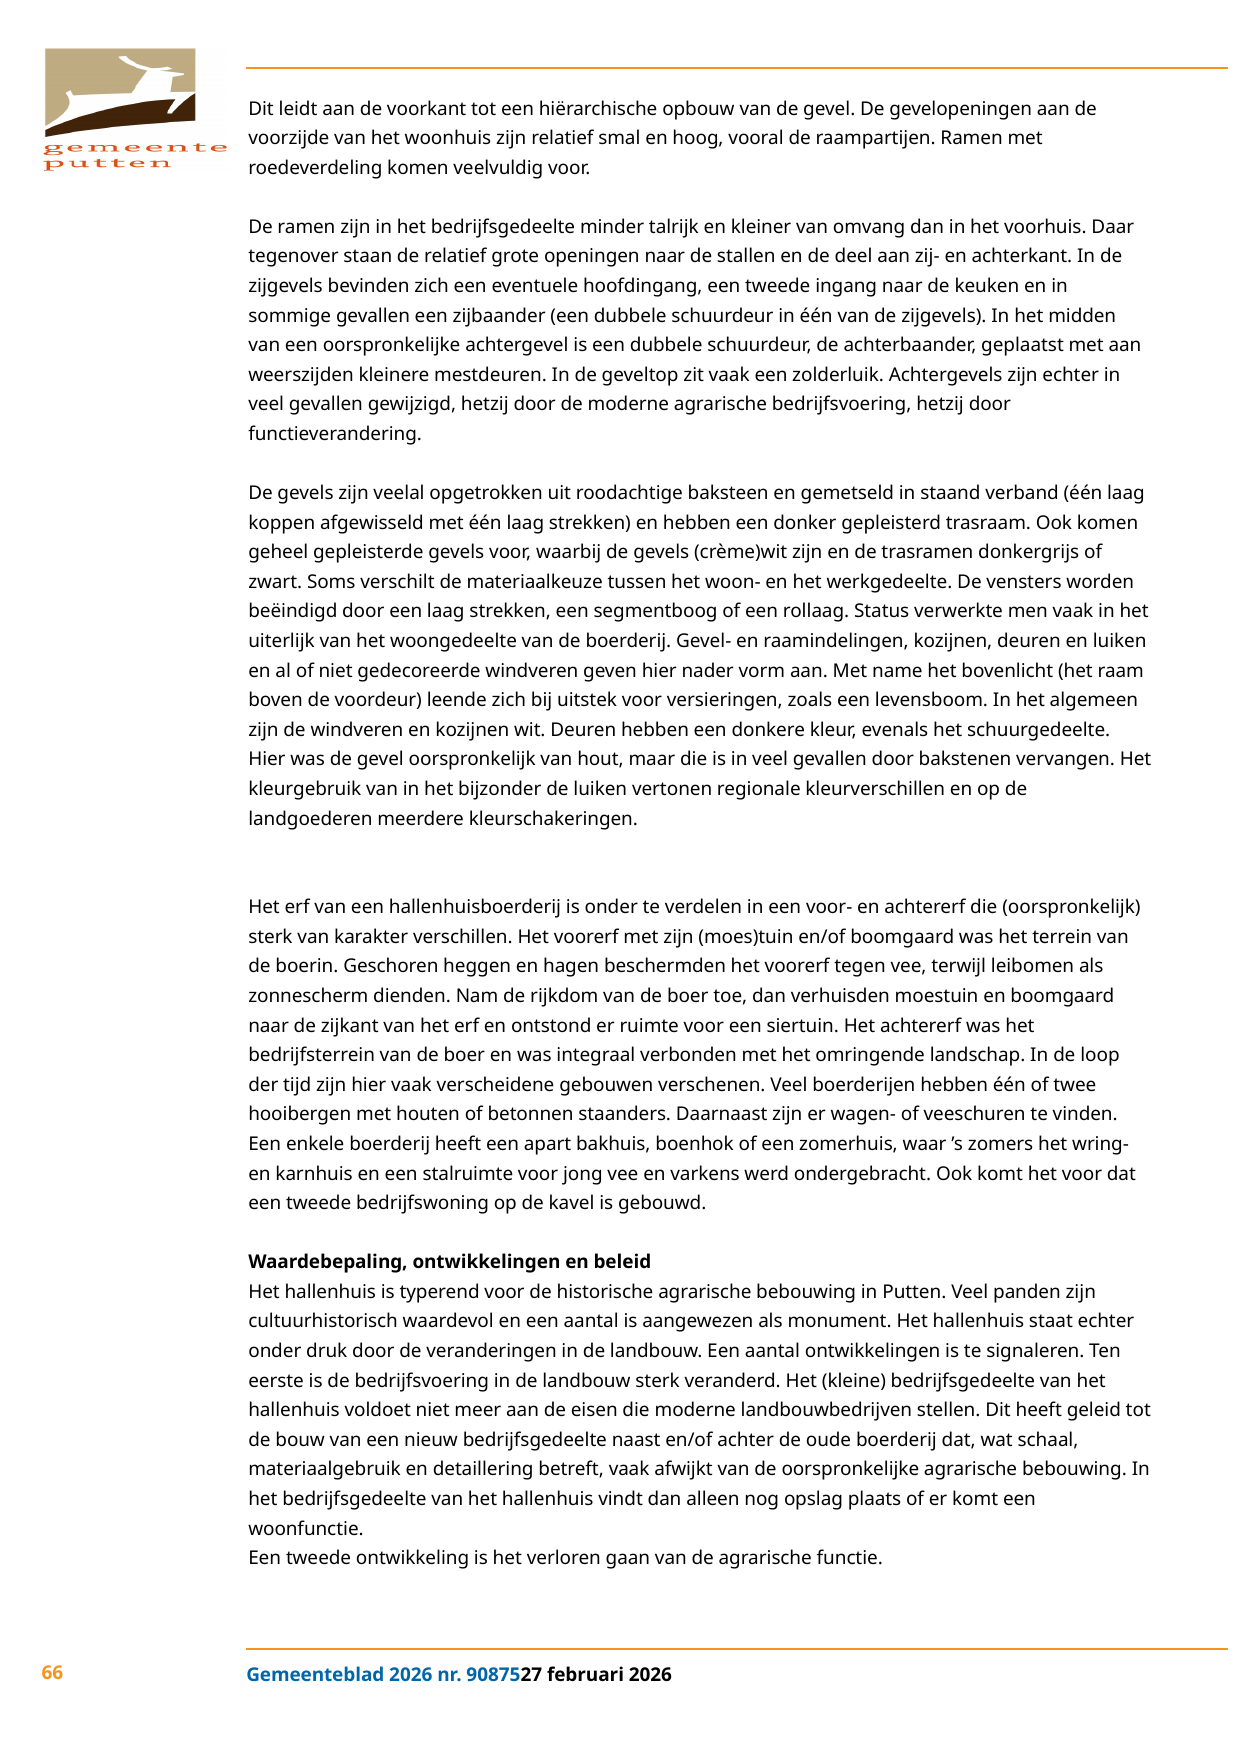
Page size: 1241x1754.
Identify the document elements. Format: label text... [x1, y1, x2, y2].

text De ramen zijn in het bedrijfsgedeelte minder talrijk en kleiner van omvang dan in het voorhuis. Daar tegenover staan de relatief grote openingen naar de stallen en de deel aan zij- en achterkant. In de zijgevels bevinden zich een eventuele hoofdingang, een tweede ingang naar de keuken en in sommige gevallen een zijbaander (een dubbele schuurdeur in één van de zijgevels). In het midden van een oorspronkelijke achtergevel is een dubbele schuurdeur, de achterbaander, geplaatst met aan weerszijden kleinere mestdeuren. In de geveltop zit vaak een zolderluik. Achtergevels zijn echter in veel gevallen gewijzigd, hetzij door de moderne agrarische bedrijfsvoering, hetzij door functieverandering. [248, 213, 1152, 446]
text Een tweede ontwikkeling is het verloren gaan van de agrarische functie. [248, 1544, 1152, 1570]
text De gevels zijn veelal opgetrokken uit roodachtige baksteen en gemetseld in staand verband (één laag koppen afgewisseld met één laag strekken) en hebben een donker gepleisterd trasraam. Ook komen geheel gepleisterde gevels voor, waarbij de gevels (crème)wit zijn en de trasramen donkergrijs of zwart. Soms verschilt de materiaalkeuze tussen het woon- en het werkgedeelte. De vensters worden beëindigd door een laag strekken, een segmentboog of een rollaag. Status verwerkte men vaak in het uiterlijk van het woongedeelte van de boerderij. Gevel- en raamindelingen, kozijnen, deuren en luiken en al of niet gedecoreerde windveren geven hier nader vorm aan. Met name het bovenlicht (het raam boven de voordeur) leende zich bij uitstek voor versieringen, zoals een levensboom. In het algemeen zijn de windveren en kozijnen wit. Deuren hebben een donkere kleur, evenals het schuurgedeelte. [248, 479, 1152, 742]
text Het erf van een hallenhuisboerderij is onder te verdelen in een voor- en achtererf die (oorspronkelijk) sterk van karakter verschillen. Het voorerf met zijn (moes)tuin en/of boomgaard was het terrein van de boerin. Geschoren heggen en hagen beschermden het voorerf tegen vee, terwijl leibomen als zonnescherm dienden. Nam de rijkdom van de boer toe, dan verhuisden moestuin en boomgaard naar de zijkant van het erf en ontstond er ruimte voor een siertuin. Het achtererf was het bedrijfsterrein van de boer en was integraal verbonden met het omringende landschap. In de loop der tijd zijn hier vaak verscheidene gebouwen verschenen. Veel boerderijen hebben één of twee hooibergen met houten of betonnen staanders. Daarnaast zijn er wagen- of veeschuren te vinden. Een enkele boerderij heeft een apart bakhuis, boenhok of een zomerhuis, waar ’s zomers het wring- en karnhuis en een stalruimte voor jong vee en varkens werd ondergebracht. Ook komt het voor dat een tweede bedrijfswoning op de kavel is gebouwd. [248, 893, 1152, 1215]
text Het hallenhuis is typerend voor de historische agrarische bebouwing in Putten. Veel panden zijn cultuurhistorisch waardevol en een aantal is aangewezen als monument. Het hallenhuis staat echter onder druk door de veranderingen in de landbouw. Een aantal ontwikkelingen is te signaleren. Ten eerste is de bedrijfsvoering in de landbouw sterk veranderd. Het (kleine) bedrijfsgedeelte van het hallenhuis voldoet niet meer aan de eisen die moderne landbouwbedrijven stellen. Dit heeft geleid tot de bouw van een nieuw bedrijfsgedeelte naast en/of achter de oude boerderij dat, wat schaal, materiaalgebruik en detaillering betreft, vaak afwijkt van de oorspronkelijke agrarische bebouwing. In het bedrijfsgedeelte van het hallenhuis vindt dan alleen nog opslag plaats of er komt een woonfunctie. [248, 1278, 1152, 1541]
picture [41, 47, 231, 172]
text Hier was de gevel oorspronkelijk van hout, maar die is in veel gevallen door bakstenen vervangen. Het kleurgebruik van in het bijzonder de luiken vertonen regionale kleurverschillen en op de landgoederen meerdere kleurschakeringen. [248, 746, 1152, 831]
text Dit leidt aan de voorkant tot een hiërarchische opbouw van de gevel. De gevelopeningen aan de voorzijde van het woonhuis zijn relatief smal en hoog, vooral de raampartijen. Ramen met roedeverdeling komen veelvuldig voor. [248, 95, 1152, 180]
text Waardebepaling, ontwikkelingen en beleid [248, 1248, 1152, 1274]
